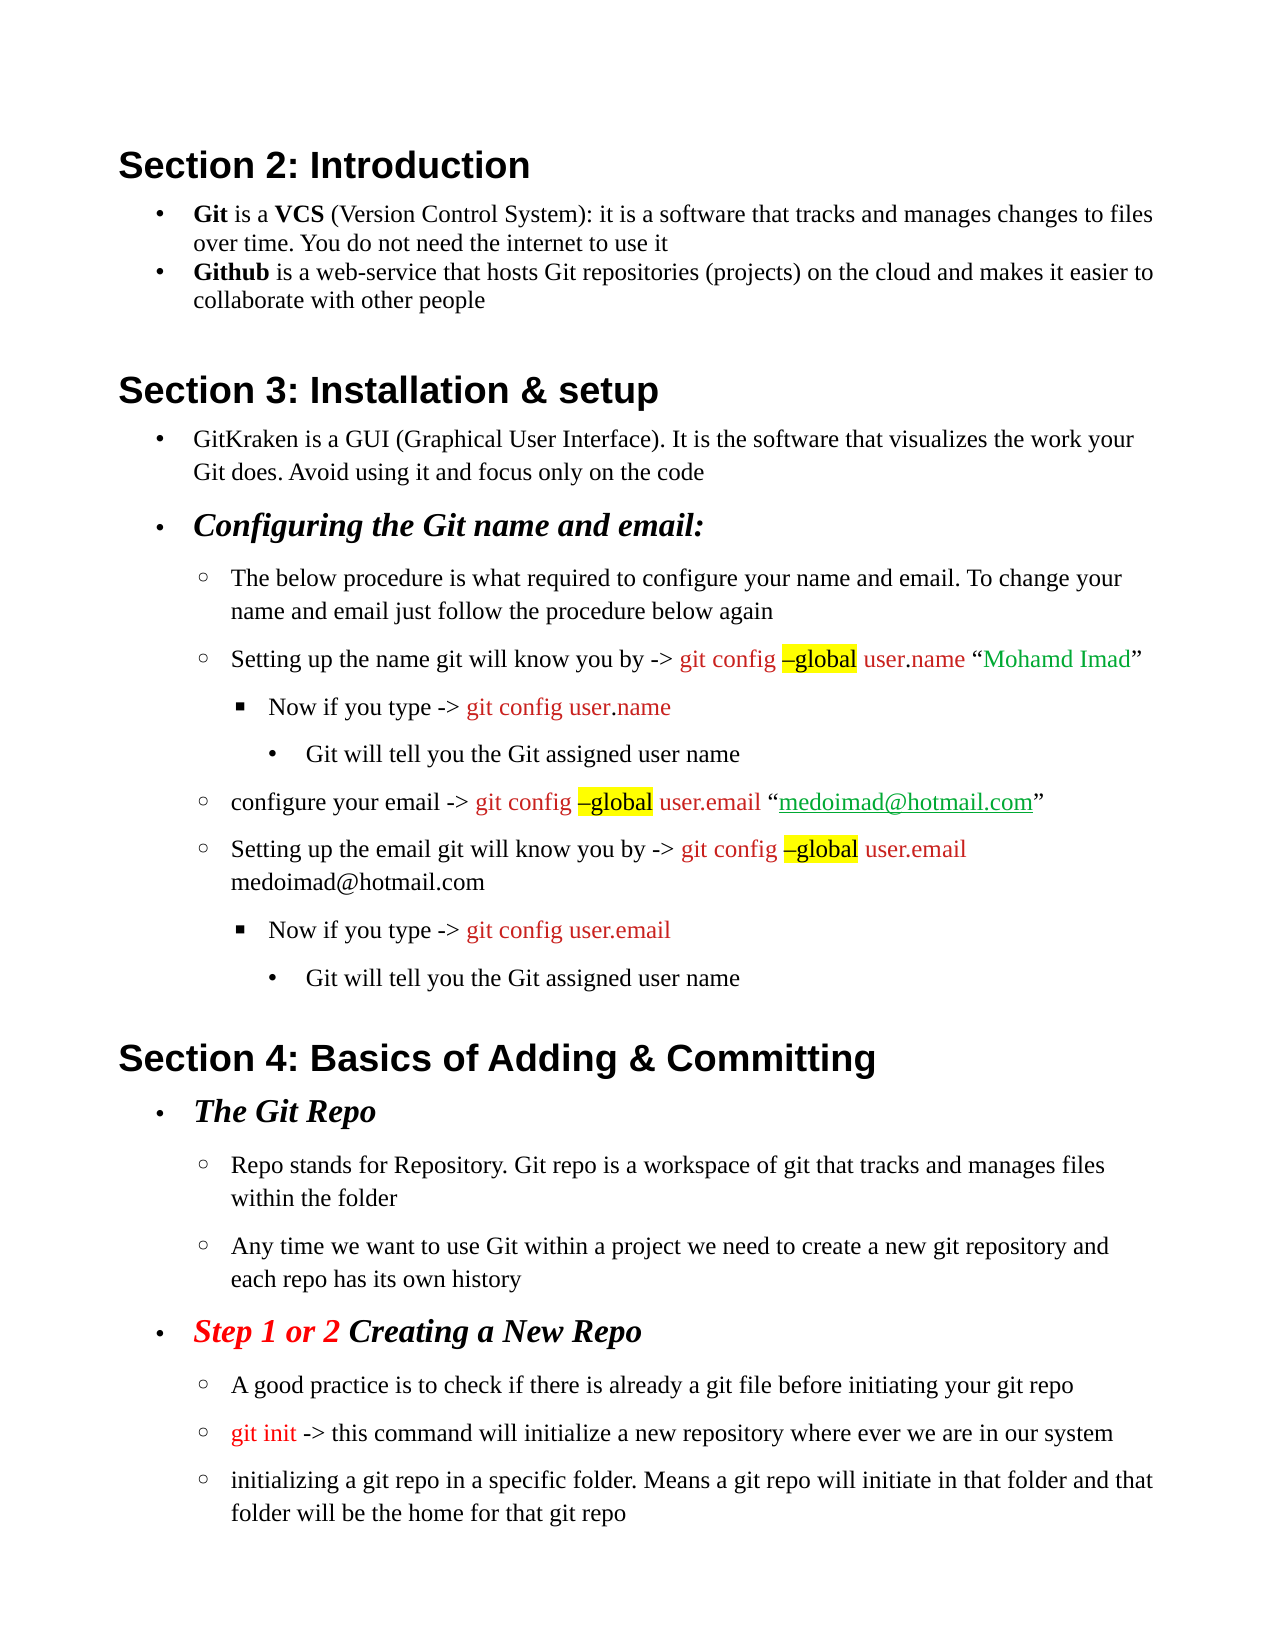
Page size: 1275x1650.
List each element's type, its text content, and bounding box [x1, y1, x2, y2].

list Any time we want to use Git within a project we need to create a new git repository and each repo has its own history [193, 1231, 1157, 1292]
list Step 1 or 2 Creating a New Repo [156, 1311, 1157, 1350]
list Now if you type -> git config user.name [231, 692, 1157, 720]
list initializing a git repo in a specific folder. Means a git repo will initiate in that folder and that folder will be the home for that git repo [193, 1465, 1157, 1527]
list Repo stands for Repository. Git repo is a workspace of git that tracks and manages files within the folder [193, 1150, 1157, 1212]
list Git will tell you the Git assigned user name [268, 739, 1157, 768]
list Setting up the name git will know you by -> git config –global user.name “Mohamd Imad” [193, 644, 1157, 673]
list Git is a VCS (Version Control System): it is a software that tracks and manages changes to files over time. You do not need the internet to use it [156, 199, 1157, 257]
subtitle Section 3: Installation & setup [118, 368, 1157, 412]
list Setting up the email git will know you by -> git config –global user.email medoimad@hotmail.com [193, 834, 1157, 896]
list The below procedure is what required to configure your name and email. To change your name and email just follow the procedure below again [193, 563, 1157, 625]
list Github is a web-service that hosts Git repositories (projects) on the cloud and makes it easier to collaborate with other people [156, 257, 1157, 314]
list git init -> this command will initialize a new repository where ever we are in our system [193, 1418, 1157, 1446]
list Git will tell you the Git assigned user name [268, 963, 1157, 991]
list Configuring the Git name and email: [156, 505, 1157, 543]
list A good practice is to check if there is already a git file before initiating your git repo [193, 1370, 1157, 1399]
list GitKraken is a GUI (Graphical User Interface). It is the software that visualizes the work your Git does. Avoid using it and focus only on the code [156, 424, 1157, 486]
subtitle Section 2: Introduction [118, 143, 1157, 187]
list Now if you type -> git config user.email [231, 915, 1157, 944]
subtitle Section 4: Basics of Adding & Committing [118, 1035, 1157, 1079]
list The Git Repo [156, 1091, 1157, 1130]
list configure your email -> git config –global user.email “medoimad@hotmail.com” [193, 787, 1157, 816]
